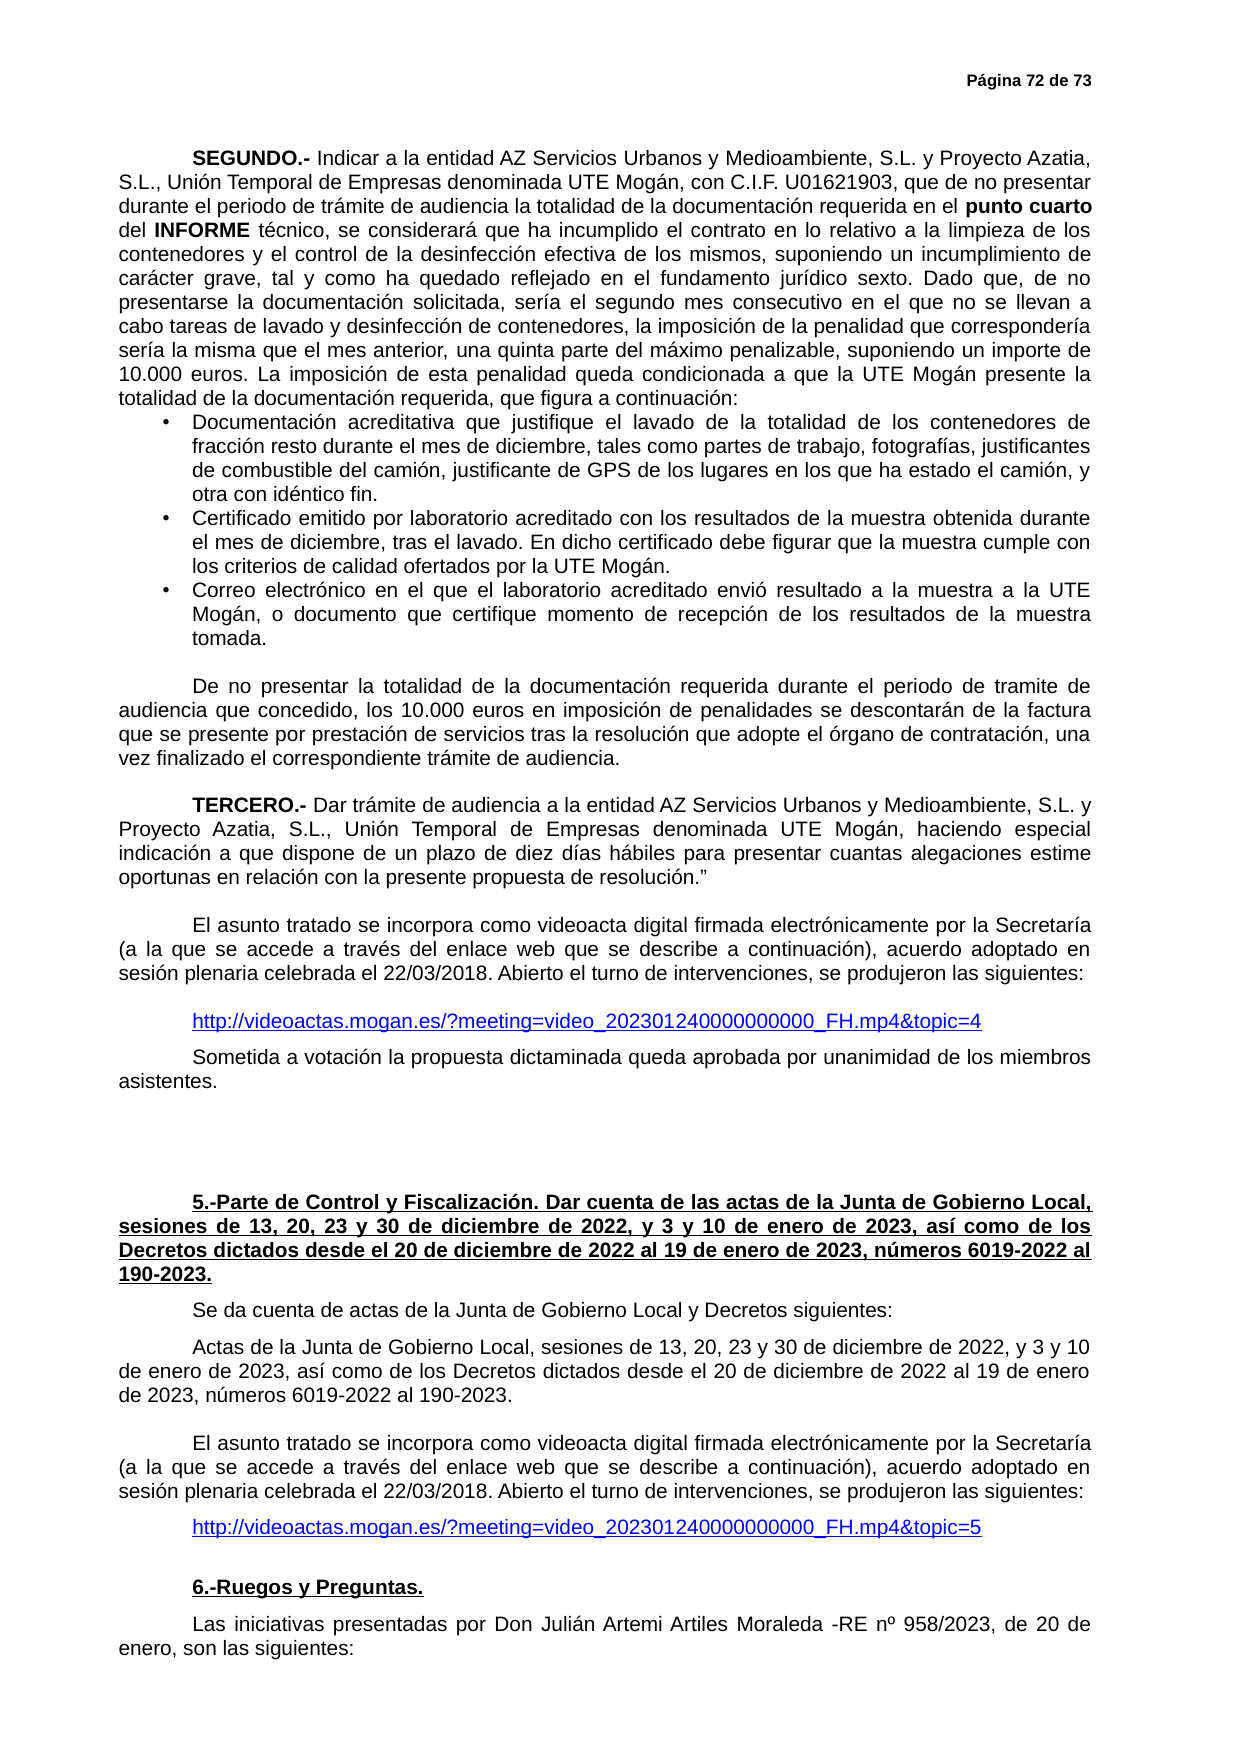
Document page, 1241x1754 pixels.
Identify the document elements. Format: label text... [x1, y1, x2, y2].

text SEGUNDO.- Indicar a la entidad AZ Servicios Urbanos y Medioambiente, S.L. y Proyecto Azatia, S.L., Unión Temporal de Empresas denominada UTE Mogán, con C.I.F. U01621903, que de no presentar durante el periodo de trámite de audiencia la totalidad de la documentación requerida en el punto cuarto del INFORME técnico, se considerará que ha incumplido el contrato en lo relativo a la limpieza de los contenedores y el control de la desinfección efectiva de los mismos, suponiendo un incumplimiento de carácter grave, tal y como ha quedado reflejado en el fundamento jurídico sexto. Dado que, de no presentarse la documentación solicitada, sería el segundo mes consecutivo en el que no se llevan a cabo tareas de lavado y desinfección de contenedores, la imposición de la penalidad que correspondería sería la misma que el mes anterior, una quinta parte del máximo penalizable, suponiendo un importe de 10.000 euros. La imposición de esta penalidad queda condicionada a que la UTE Mogán presente la totalidad de la documentación requerida, que figura a continuación: [118, 146, 1092, 409]
text 6.-Ruegos y Preguntas. [118, 1551, 1092, 1599]
text 190-2023. [118, 1260, 1092, 1286]
list Correo electrónico en el que el laboratorio acreditado envió resultado a la muestra a la UTE Mogán, o documento que certifique momento de recepción de los resultados de la muestra tomada. [162, 577, 1092, 649]
text El asunto tratado se incorpora como videoacta digital firmada electrónicamente por la Secretaría (a la que se accede a través del enlace web que se describe a continuación), acuerdo adoptado en sesión plenaria celebrada el 22/03/2018. Abierto el turno de intervenciones, se produjeron las siguientes: [118, 1431, 1092, 1502]
text Sometida a votación la propuesta dictaminada queda aprobada por unanimidad de los miembros asistentes. [118, 1045, 1092, 1117]
text http://videoactas.mogan.es/?meeting=video_202301240000000000_FH.mp4&topic=4 [118, 1009, 1092, 1033]
text Decretos dictados desde el 20 de diciembre de 2022 al 19 de enero de 2023, números 6019-2022 al [118, 1236, 1092, 1259]
text De no presentar la totalidad de la documentación requerida durante el periodo de tramite de audiencia que concedido, los 10.000 euros en imposición de penalidades se descontarán de la factura que se presente por prestación de servicios tras la resolución que adopte el órgano de contratación, una vez finalizado el correspondiente trámite de audiencia. [118, 673, 1092, 769]
text http://videoactas.mogan.es/?meeting=video_202301240000000000_FH.mp4&topic=5 [118, 1515, 1092, 1539]
text El asunto tratado se incorpora como videoacta digital firmada electrónicamente por la Secretaría (a la que se accede a través del enlace web que se describe a continuación), acuerdo adoptado en sesión plenaria celebrada el 22/03/2018. Abierto el turno de intervenciones, se produjeron las siguientes: [118, 913, 1092, 985]
list Certificado emitido por laboratorio acreditado con los resultados de la muestra obtenida durante el mes de diciembre, tras el lavado. En dicho certificado debe figurar que la muestra cumple con los criterios de calidad ofertados por la UTE Mogán. [162, 506, 1092, 577]
text Actas de la Junta de Gobierno Local, sesiones de 13, 20, 23 y 30 de diciembre de 2022, y 3 y 10 de enero de 2023, así como de los Decretos dictados desde el 20 de diciembre de 2022 al 19 de enero de 2023, números 6019-2022 al 190-2023. [118, 1335, 1092, 1407]
text TERCERO.- Dar trámite de audiencia a la entidad AZ Servicios Urbanos y Medioambiente, S.L. y Proyecto Azatia, S.L., Unión Temporal de Empresas denominada UTE Mogán, haciendo especial indicación a que dispone de un plazo de diez días hábiles para presentar cuantas alegaciones estime oportunas en relación con la presente propuesta de resolución.” [118, 793, 1092, 889]
text 5.-Parte de Control y Fiscalización. Dar cuenta de las actas de la Junta de Gobierno Local, sesiones de 13, 20, 23 y 30 de diciembre de 2022, y 3 y 10 de enero de 2023, así como de los [118, 1166, 1092, 1235]
list Documentación acreditativa que justifique el lavado de la totalidad de los contenedores de fracción resto durante el mes de diciembre, tales como partes de trabajo, fotografías, justificantes de combustible del camión, justificante de GPS de los lugares en los que ha estado el camión, y otra con idéntico fin. [162, 409, 1092, 506]
text Se da cuenta de actas de la Junta de Gobierno Local y Decretos siguientes: [118, 1298, 1092, 1322]
text Las iniciativas presentadas por Don Julián Artemi Artiles Moraleda -RE nº 958/2023, de 20 de enero, son las siguientes: [118, 1612, 1092, 1659]
